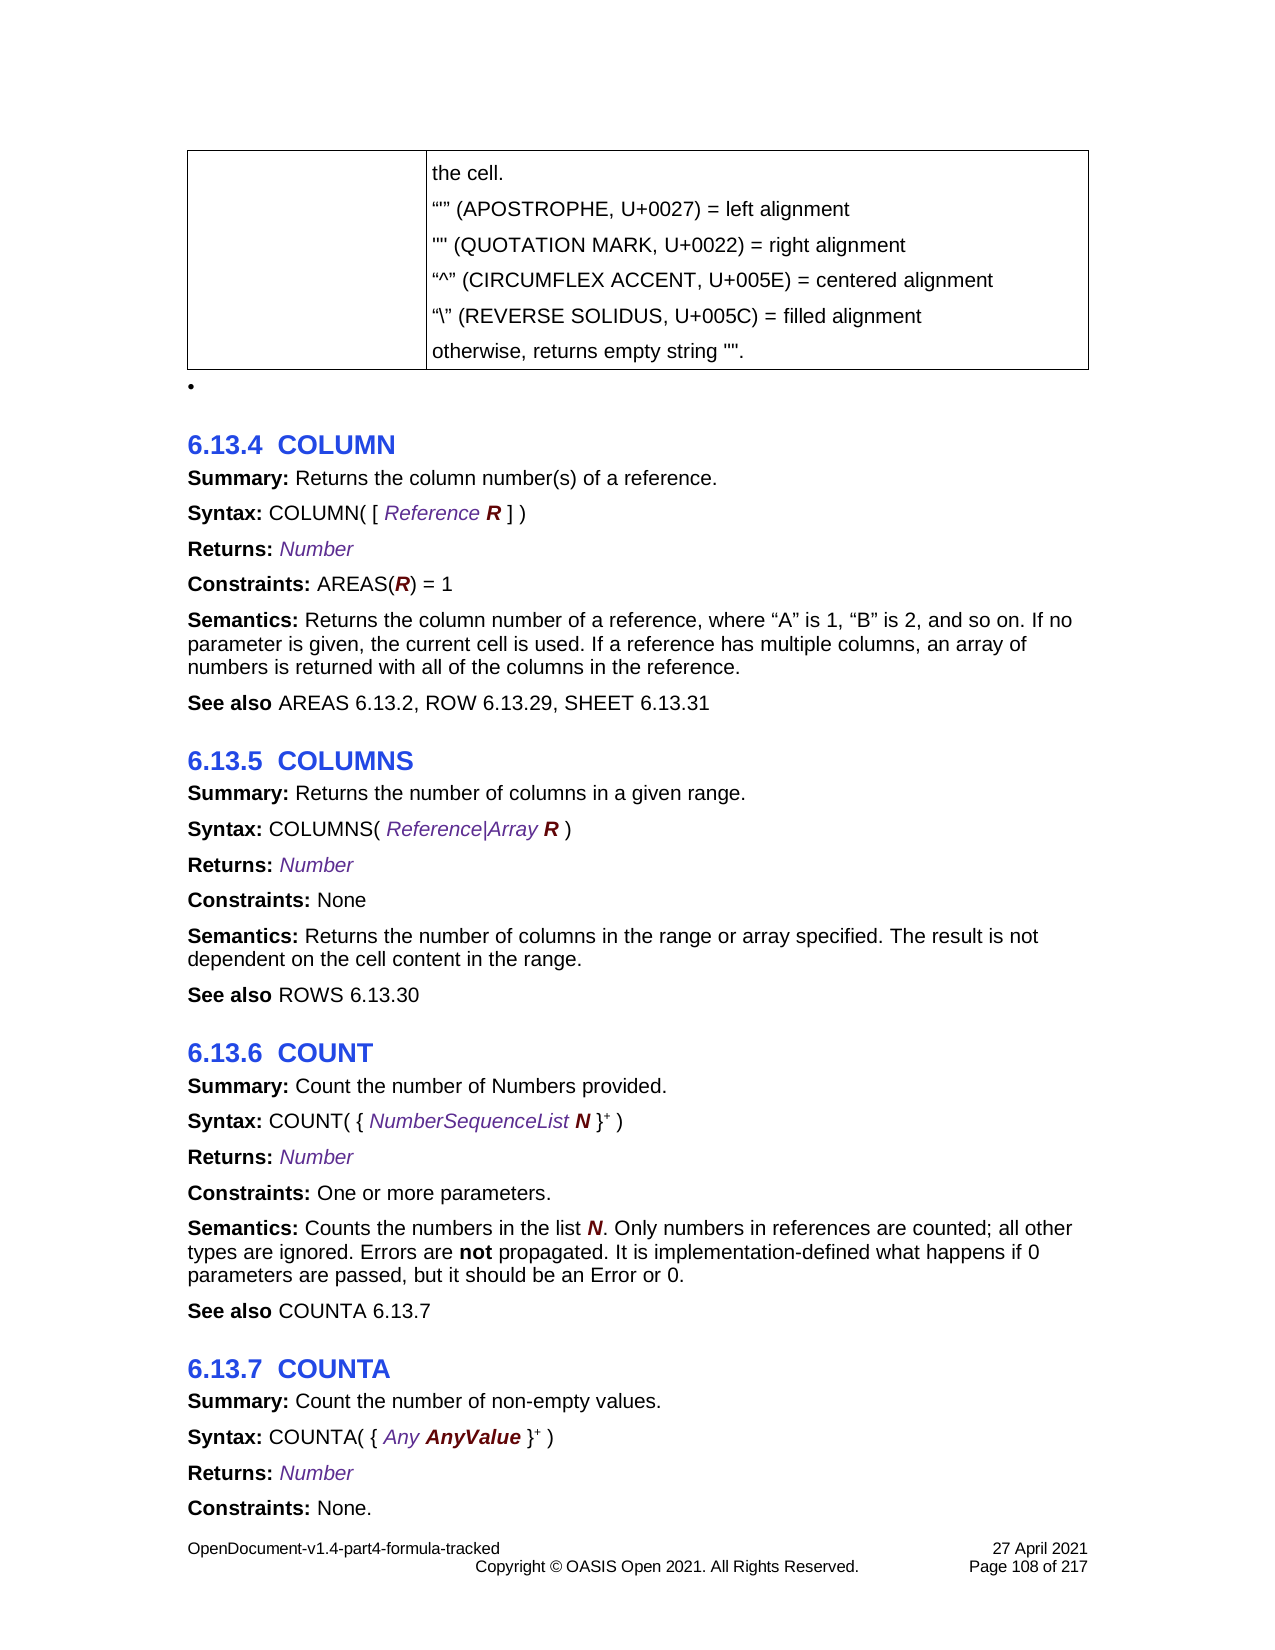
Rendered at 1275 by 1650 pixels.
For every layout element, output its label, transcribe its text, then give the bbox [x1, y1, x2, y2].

subtitle COLUMN [187, 430, 1088, 460]
text Constraints: One or more parameters. [187, 1181, 1088, 1204]
text Returns: Number [187, 853, 1088, 877]
text Constraints: None. [187, 1497, 1088, 1520]
subtitle COUNT [187, 1038, 1088, 1068]
text Returns: Number [187, 1461, 1088, 1485]
table_cell [188, 151, 426, 369]
text Constraints: None [187, 889, 1088, 912]
text Syntax: COUNTA( { Any AnyValue }+ ) [187, 1426, 1088, 1449]
text Returns: Number [187, 1145, 1088, 1169]
subtitle COLUMNS [187, 746, 1088, 776]
text Semantics: Counts the numbers in the list N. Only numbers in references are counted; all other types are ignored. Errors are not propagated. It is implementation-defined what happens if 0 parameters are passed, but it should be an Error or 0. [187, 1217, 1088, 1287]
text Semantics: Returns the column number of a reference, where “A” is 1, “B” is 2, and so on. If no parameter is given, the current cell is used. If a reference has multiple columns, an array of numbers is returned with all of the columns in the reference. [187, 608, 1088, 679]
text Syntax: COUNT( { NumberSequenceList N }+ ) [187, 1110, 1088, 1133]
text Constraints: AREAS(R) = 1 [187, 573, 1088, 596]
subtitle COUNTA [187, 1354, 1088, 1384]
text Summary: Returns the column number(s) of a reference. [187, 466, 1088, 489]
text Syntax: COLUMNS( Reference|Array R ) [187, 817, 1088, 841]
text Syntax: COLUMN( [ Reference R ] ) [187, 502, 1088, 525]
text Summary: Returns the number of columns in a given range. [187, 782, 1088, 805]
table_cell the cell. “'” (APOSTROPHE, U+0027) = left alignment '"' (QUOTATION MARK, U+0022) = right alignment “^” (CIRCUMFLEX ACCENT, U+005E) = centered alignment “\” (REVERSE SOLIDUS, U+005C) = filled alignment otherwise, returns empty string "". [427, 151, 1088, 369]
text Summary: Count the number of non-empty values. [187, 1390, 1088, 1413]
text Summary: Count the number of Numbers provided. [187, 1074, 1088, 1098]
text See also ROWS 6.13.30 [187, 983, 1088, 1007]
text Returns: Number [187, 537, 1088, 561]
text See also COUNTA 6.13.7 [187, 1299, 1088, 1323]
text Semantics: Returns the number of columns in the range or array specified. The result is not dependent on the cell content in the range. [187, 924, 1088, 971]
text See also AREAS 6.13.2, ROW 6.13.29, SHEET 6.13.31 [187, 691, 1088, 715]
